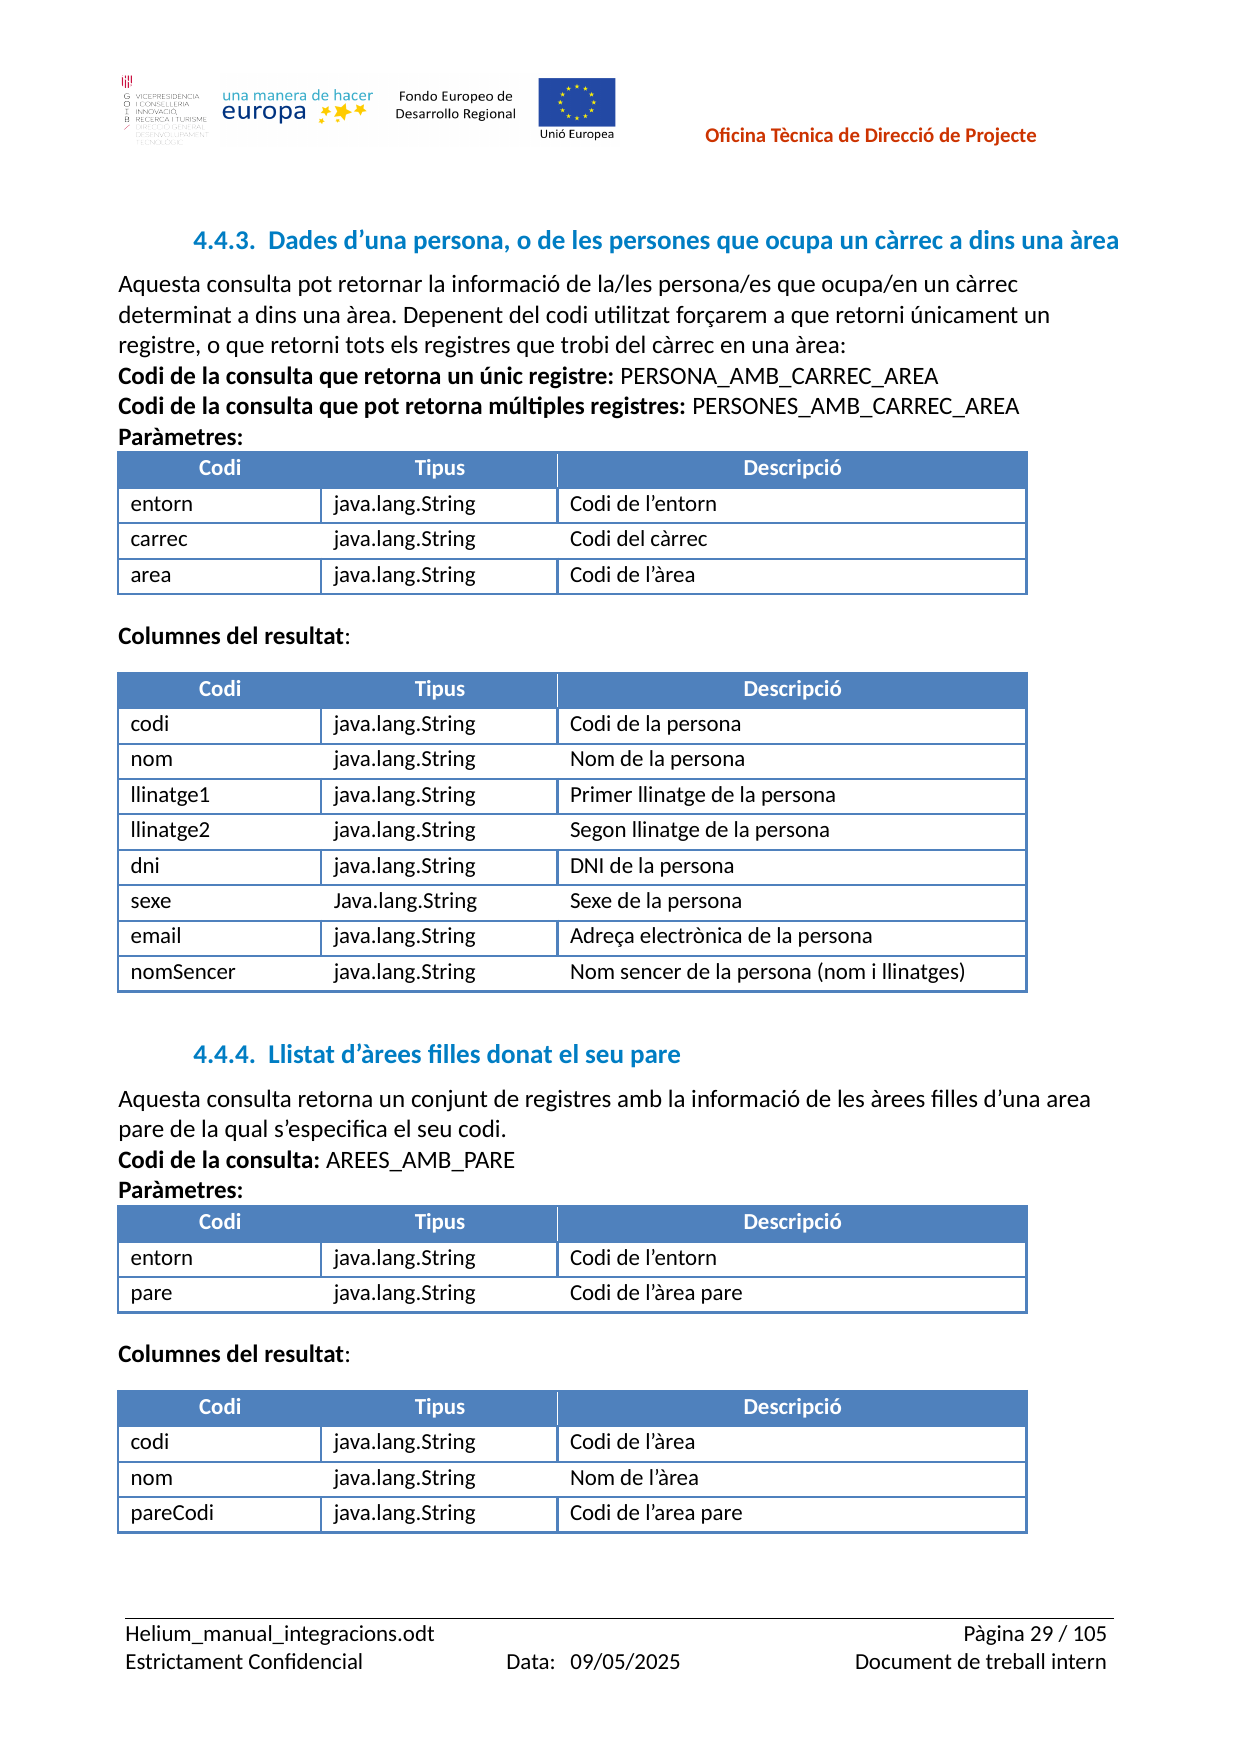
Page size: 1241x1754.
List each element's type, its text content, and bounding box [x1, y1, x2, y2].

table_cell entorn [119, 489, 320, 522]
table_cell java.lang.String [322, 1498, 556, 1531]
table_header Tipus [321, 1392, 557, 1425]
table_cell area [119, 560, 320, 593]
table_cell java.lang.String [322, 780, 556, 813]
text Aquesta consulta pot retornar la informació de la/les persona/es que ocupa/en un càrrec determinat a dins una àrea. Depenent del codi utilitzat forçarem a que retorni únicament un registre, o que retorni tots els registres que trobi del càrrec en una àrea: [118, 268, 1122, 360]
table_cell Codi de l’àrea pare [558, 1278, 1025, 1311]
table_cell Nom de la persona [558, 745, 1025, 778]
table_cell java.lang.String [322, 709, 556, 742]
table_cell pareCodi [119, 1498, 320, 1531]
table_cell java.lang.String [321, 1278, 557, 1311]
table_cell java.lang.String [321, 815, 557, 849]
table_cell nom [119, 745, 321, 778]
table_cell nomSencer [119, 957, 321, 990]
table_cell pare [119, 1278, 321, 1311]
table_header Tipus [321, 674, 557, 707]
text Codi de la consulta que retorna un únic registre: PERSONA_AMB_CARREC_AREA Codi de la consulta que pot retorna múltiples registres: PERSONES_AMB_CARREC_AREA [118, 360, 1122, 421]
table_cell Nom sencer de la persona (nom i llinatges) [558, 957, 1025, 990]
table_header Descripció [558, 674, 1025, 707]
table_cell Sexe de la persona [558, 886, 1025, 919]
table_cell java.lang.String [322, 1427, 556, 1461]
table_header Descripció [558, 1392, 1025, 1425]
text Columnes del resultat: [118, 1338, 1122, 1369]
table_cell Codi del càrrec [558, 524, 1025, 558]
table_cell java.lang.String [321, 957, 557, 990]
table_header Tipus [321, 1207, 557, 1241]
table_cell Segon llinatge de la persona [558, 815, 1025, 849]
table_cell java.lang.String [322, 922, 556, 955]
table_cell dni [119, 851, 320, 884]
table_header Codi [119, 1392, 321, 1425]
table_cell Primer llinatge de la persona [559, 780, 1025, 813]
table_header Codi [119, 454, 321, 487]
table_cell nom [119, 1463, 321, 1496]
subtitle Llistat d’àrees filles donat el seu pare [193, 1037, 1122, 1071]
table_cell codi [119, 709, 320, 742]
table_cell Codi de l’entorn [559, 489, 1025, 522]
table_header Codi [119, 1207, 321, 1241]
table_cell Codi de l’àrea [559, 560, 1025, 593]
table_cell DNI de la persona [559, 851, 1025, 884]
table_cell Codi de l’àrea [559, 1427, 1025, 1461]
table_cell java.lang.String [321, 1463, 557, 1496]
table_cell java.lang.String [322, 560, 556, 593]
table_cell Nom de l’àrea [558, 1463, 1025, 1496]
table_cell Codi de l’entorn [559, 1243, 1025, 1276]
text Paràmetres: [118, 1174, 1122, 1205]
picture [118, 73, 213, 147]
table_cell email [119, 922, 320, 955]
table_cell java.lang.String [322, 1243, 556, 1276]
table_header Codi [119, 674, 321, 707]
text Paràmetres: [118, 421, 1122, 451]
table_cell codi [119, 1427, 320, 1461]
table_cell java.lang.String [321, 745, 557, 778]
table_cell entorn [119, 1243, 320, 1276]
table_cell sexe [119, 886, 321, 919]
table_header Descripció [558, 454, 1025, 487]
table_cell Codi de l’area pare [559, 1498, 1025, 1531]
table_cell java.lang.String [322, 489, 556, 522]
table_cell java.lang.String [321, 524, 557, 558]
table_cell carrec [119, 524, 321, 558]
text Codi de la consulta: AREES_AMB_PARE [118, 1144, 1122, 1174]
table_cell Adreça electrònica de la persona [559, 922, 1025, 955]
table_header Tipus [321, 454, 557, 487]
text Columnes del resultat: [118, 620, 1122, 651]
subtitle Dades d’una persona, o de les persones que ocupa un càrrec a dins una àrea [193, 223, 1122, 256]
text Aquesta consulta retorna un conjunt de registres amb la informació de les àrees filles d’una area pare de la qual s’especifica el seu codi. [118, 1083, 1122, 1144]
table_header Descripció [558, 1207, 1025, 1241]
table_cell Codi de la persona [559, 709, 1025, 742]
picture [219, 73, 621, 147]
table_cell llinatge1 [119, 780, 320, 813]
table_cell java.lang.String [322, 851, 556, 884]
table_cell llinatge2 [119, 815, 321, 849]
table_cell Java.lang.String [321, 886, 557, 919]
